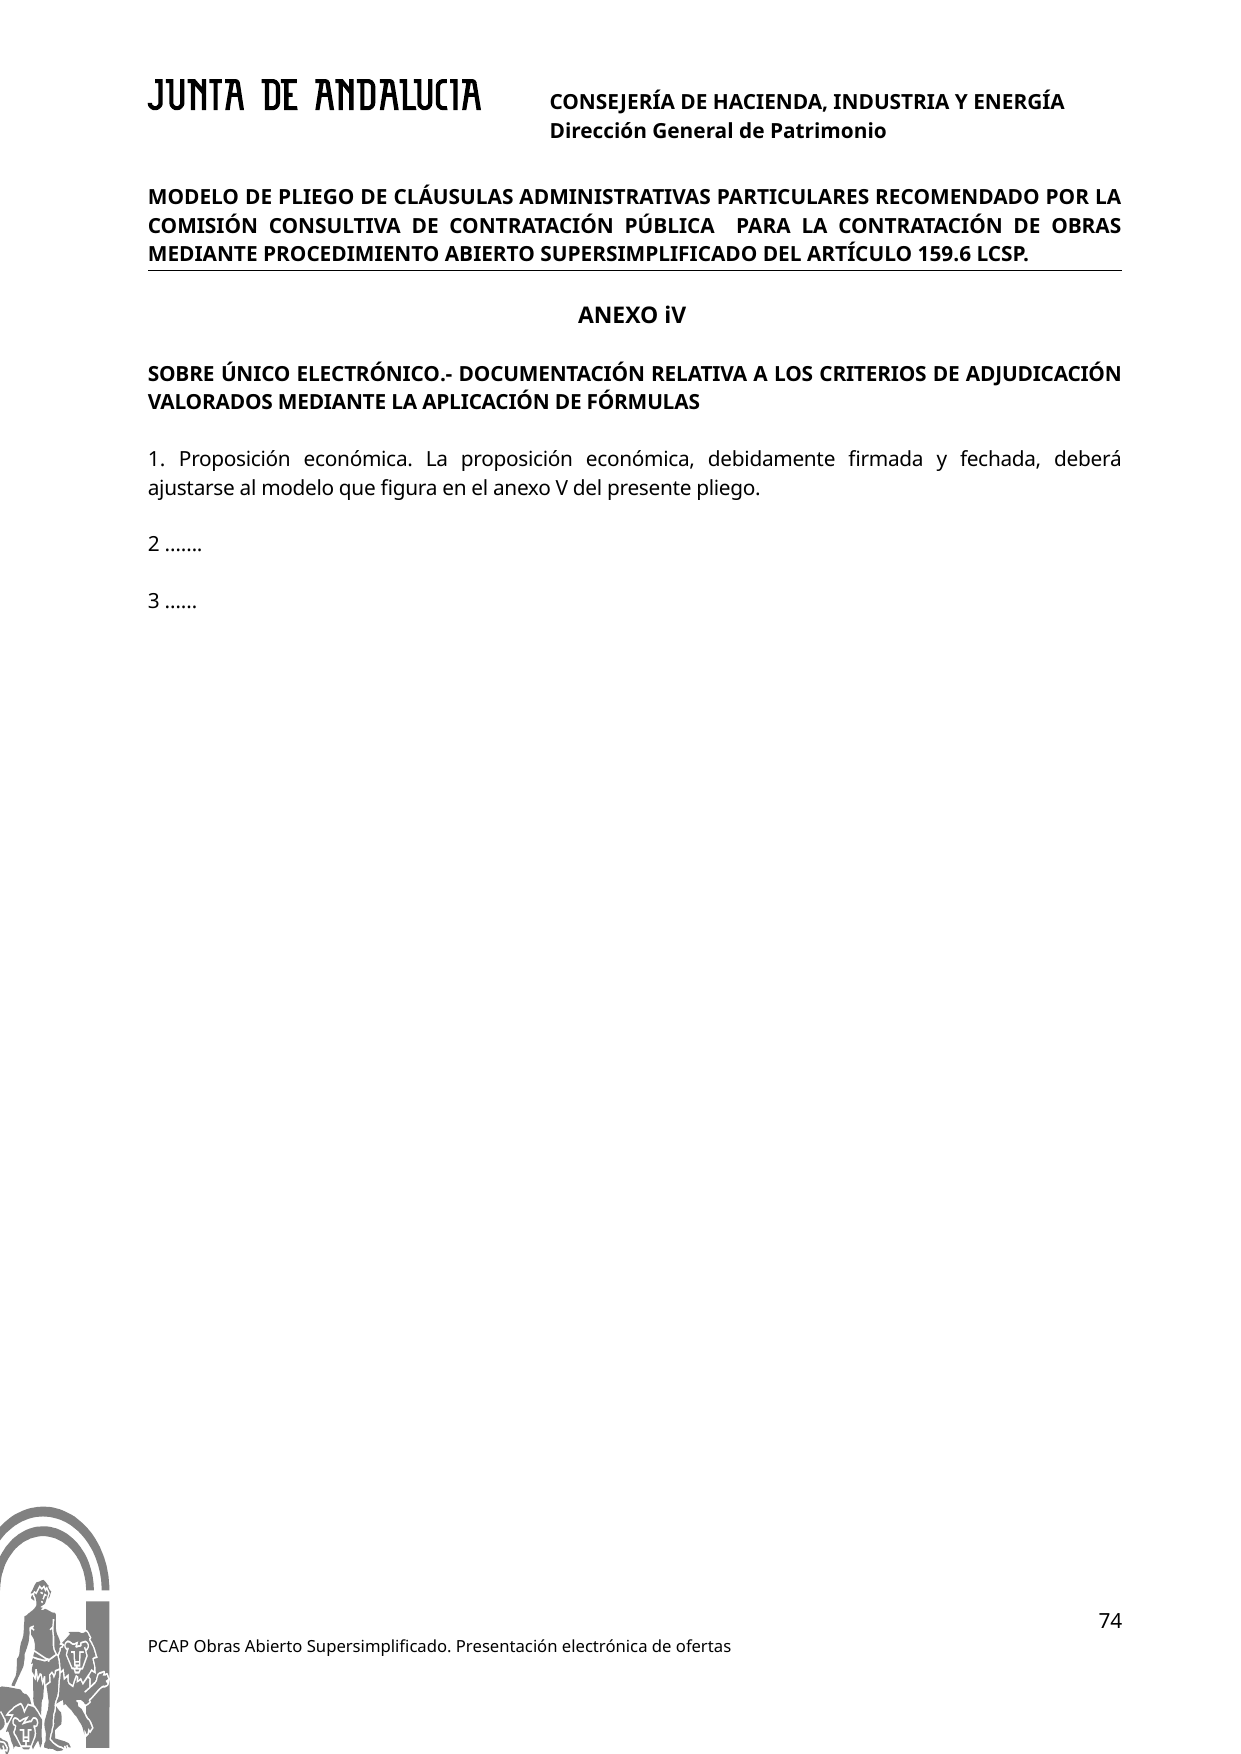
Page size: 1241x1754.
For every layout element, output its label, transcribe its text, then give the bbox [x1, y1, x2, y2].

text SOBRE ÚNICO ELECTRÓNICO.- DOCUMENTACIÓN RELATIVA A LOS CRITERIOS DE ADJUDICACIÓN VALORADOS MEDIANTE LA APLICACIÓN DE FÓRMULAS [148, 359, 1122, 416]
text MODELO DE PLIEGO DE CLÁUSULAS ADMINISTRATIVAS PARTICULARES RECOMENDADO POR LA COMISIÓN CONSULTIVA DE CONTRATACIÓN PÚBLICA PARA LA CONTRATACIÓN DE OBRAS MEDIANTE PROCEDIMIENTO ABIERTO SUPERSIMPLIFICADO DEL ARTÍCULO 159.6 LCSP. [148, 182, 1122, 270]
text ANEXO iV [148, 299, 1122, 331]
text 3 …… [148, 586, 1122, 615]
text 2 ……. [148, 529, 1122, 558]
text 1. Proposición económica. La proposición económica, debidamente firmada y fechada, deberá ajustarse al modelo que figura en el anexo V del presente pliego. [148, 444, 1122, 501]
